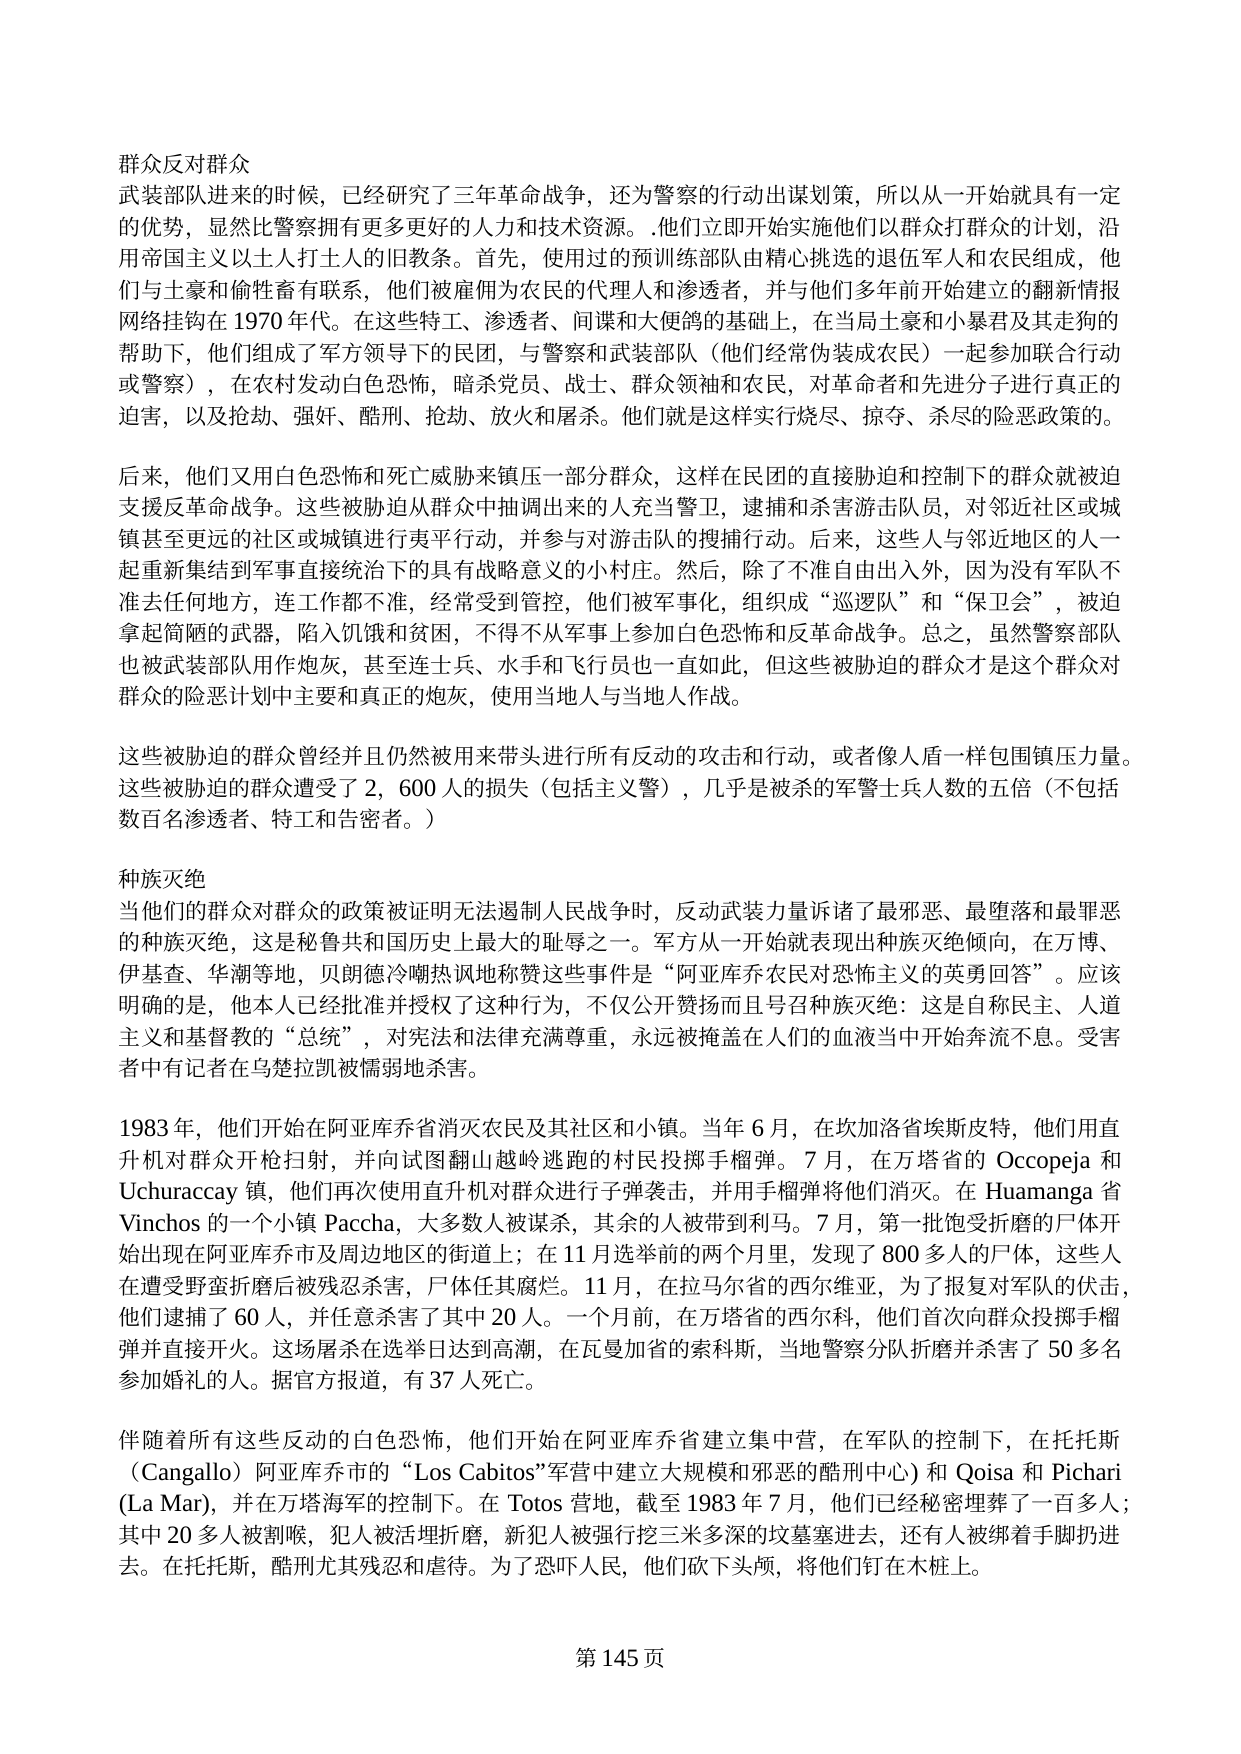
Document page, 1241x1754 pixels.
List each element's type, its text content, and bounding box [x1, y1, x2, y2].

text 群众反对群众 [118, 147, 1122, 179]
text 种族灭绝 [118, 863, 1122, 894]
text 这些被胁迫的群众曾经并且仍然被用来带头进行所有反动的攻击和行动，或者像人盾一样包围镇压力量。这些被胁迫的群众遭受了2，600人的损失（包括主义警），几乎是被杀的军警士兵人数的五倍（不包括数百名渗透者、特工和告密者。） [118, 739, 1122, 834]
text 当他们的群众对群众的政策被证明无法遏制人民战争时，反动武装力量诉诸了最邪恶、最堕落和最罪恶的种族灭绝，这是秘鲁共和国历史上最大的耻辱之一。军方从一开始就表现出种族灭绝倾向，在万博、伊基查、华潮等地，贝朗德冷嘲热讽地称赞这些事件是“阿亚库乔农民对恐怖主义的英勇回答”。应该明确的是，他本人已经批准并授权了这种行为，不仅公开赞扬而且号召种族灭绝：这是自称民主、人道主义和基督教的“总统”，对宪法和法律充满尊重，永远被掩盖在人们的血液当中开始奔流不息。受害者中有记者在乌楚拉凯被懦弱地杀害。 [118, 894, 1122, 1083]
text 伴随着所有这些反动的白色恐怖，他们开始在阿亚库乔省建立集中营，在军队的控制下，在托托斯（Cangallo）阿亚库乔市的“Los Cabitos”军营中建立大规模和邪恶的酷刑中心) 和 Qoisa 和 Pichari (La Mar)，并在万塔海军的控制下。在 Totos 营地，截至1983年7月，他们已经秘密埋葬了一百多人；其中20多人被割喉，犯人被活埋折磨，新犯人被强行挖三米多深的坟墓塞进去，还有人被绑着手脚扔进去。在托托斯，酷刑尤其残忍和虐待。为了恐吓人民，他们砍下头颅，将他们钉在木桩上。 [118, 1423, 1122, 1581]
text 1983年，他们开始在阿亚库乔省消灭农民及其社区和小镇。当年6月，在坎加洛省埃斯皮特，他们用直升机对群众开枪扫射，并向试图翻山越岭逃跑的村民投掷手榴弹。7月，在万塔省的 Occopeja 和 Uchuraccay 镇，他们再次使用直升机对群众进行子弹袭击，并用手榴弹将他们消灭。在 Huamanga 省 Vinchos 的一个小镇 Paccha，大多数人被谋杀，其余的人被带到利马。7月，第一批饱受折磨的尸体开始出现在阿亚库乔市及周边地区的街道上；在11月选举前的两个月里，发现了800多人的尸体，这些人在遭受野蛮折磨后被残忍杀害，尸体任其腐烂。11月，在拉马尔省的西尔维亚，为了报复对军队的伏击，他们逮捕了60人，并任意杀害了其中20人。一个月前，在万塔省的西尔科，他们首次向群众投掷手榴弹并直接开火。这场屠杀在选举日达到高潮，在瓦曼加省的索科斯，当地警察分队折磨并杀害了50多名参加婚礼的人。据官方报道，有37人死亡。 [118, 1112, 1122, 1395]
text 武装部队进来的时候，已经研究了三年革命战争，还为警察的行动出谋划策，所以从一开始就具有一定的优势，显然比警察拥有更多更好的人力和技术资源。.他们立即开始实施他们以群众打群众的计划，沿用帝国主义以土人打土人的旧教条。首先，使用过的预训练部队由精心挑选的退伍军人和农民组成，他们与土豪和偷牲畜有联系，他们被雇佣为农民的代理人和渗透者，并与他们多年前开始建立的翻新情报网络挂钩在1970年代。在这些特工、渗透者、间谍和大便鸽的基础上，在当局土豪和小暴君及其走狗的帮助下，他们组成了军方领导下的民团，与警察和武装部队（他们经常伪装成农民）一起参加联合行动或警察），在农村发动白色恐怖，暗杀党员、战士、群众领袖和农民，对革命者和先进分子进行真正的迫害，以及抢劫、强奸、酷刑、抢劫、放火和屠杀。他们就是这样实行烧尽、掠夺、杀尽的险恶政策的。 [118, 179, 1122, 430]
text 后来，他们又用白色恐怖和死亡威胁来镇压一部分群众，这样在民团的直接胁迫和控制下的群众就被迫支援反革命战争。这些被胁迫从群众中抽调出来的人充当警卫，逮捕和杀害游击队员，对邻近社区或城镇甚至更远的社区或城镇进行夷平行动，并参与对游击队的搜捕行动。后来，这些人与邻近地区的人一起重新集结到军事直接统治下的具有战略意义的小村庄。然后，除了不准自由出入外，因为没有军队不准去任何地方，连工作都不准，经常受到管控，他们被军事化，组织成“巡逻队”和“保卫会”，被迫拿起简陋的武器，陷入饥饿和贫困，不得不从军事上参加白色恐怖和反革命战争。总之，虽然警察部队也被武装部队用作炮灰，甚至连士兵、水手和飞行员也一直如此，但这些被胁迫的群众才是这个群众对群众的险恶计划中主要和真正的炮灰，使用当地人与当地人作战。 [118, 459, 1122, 711]
